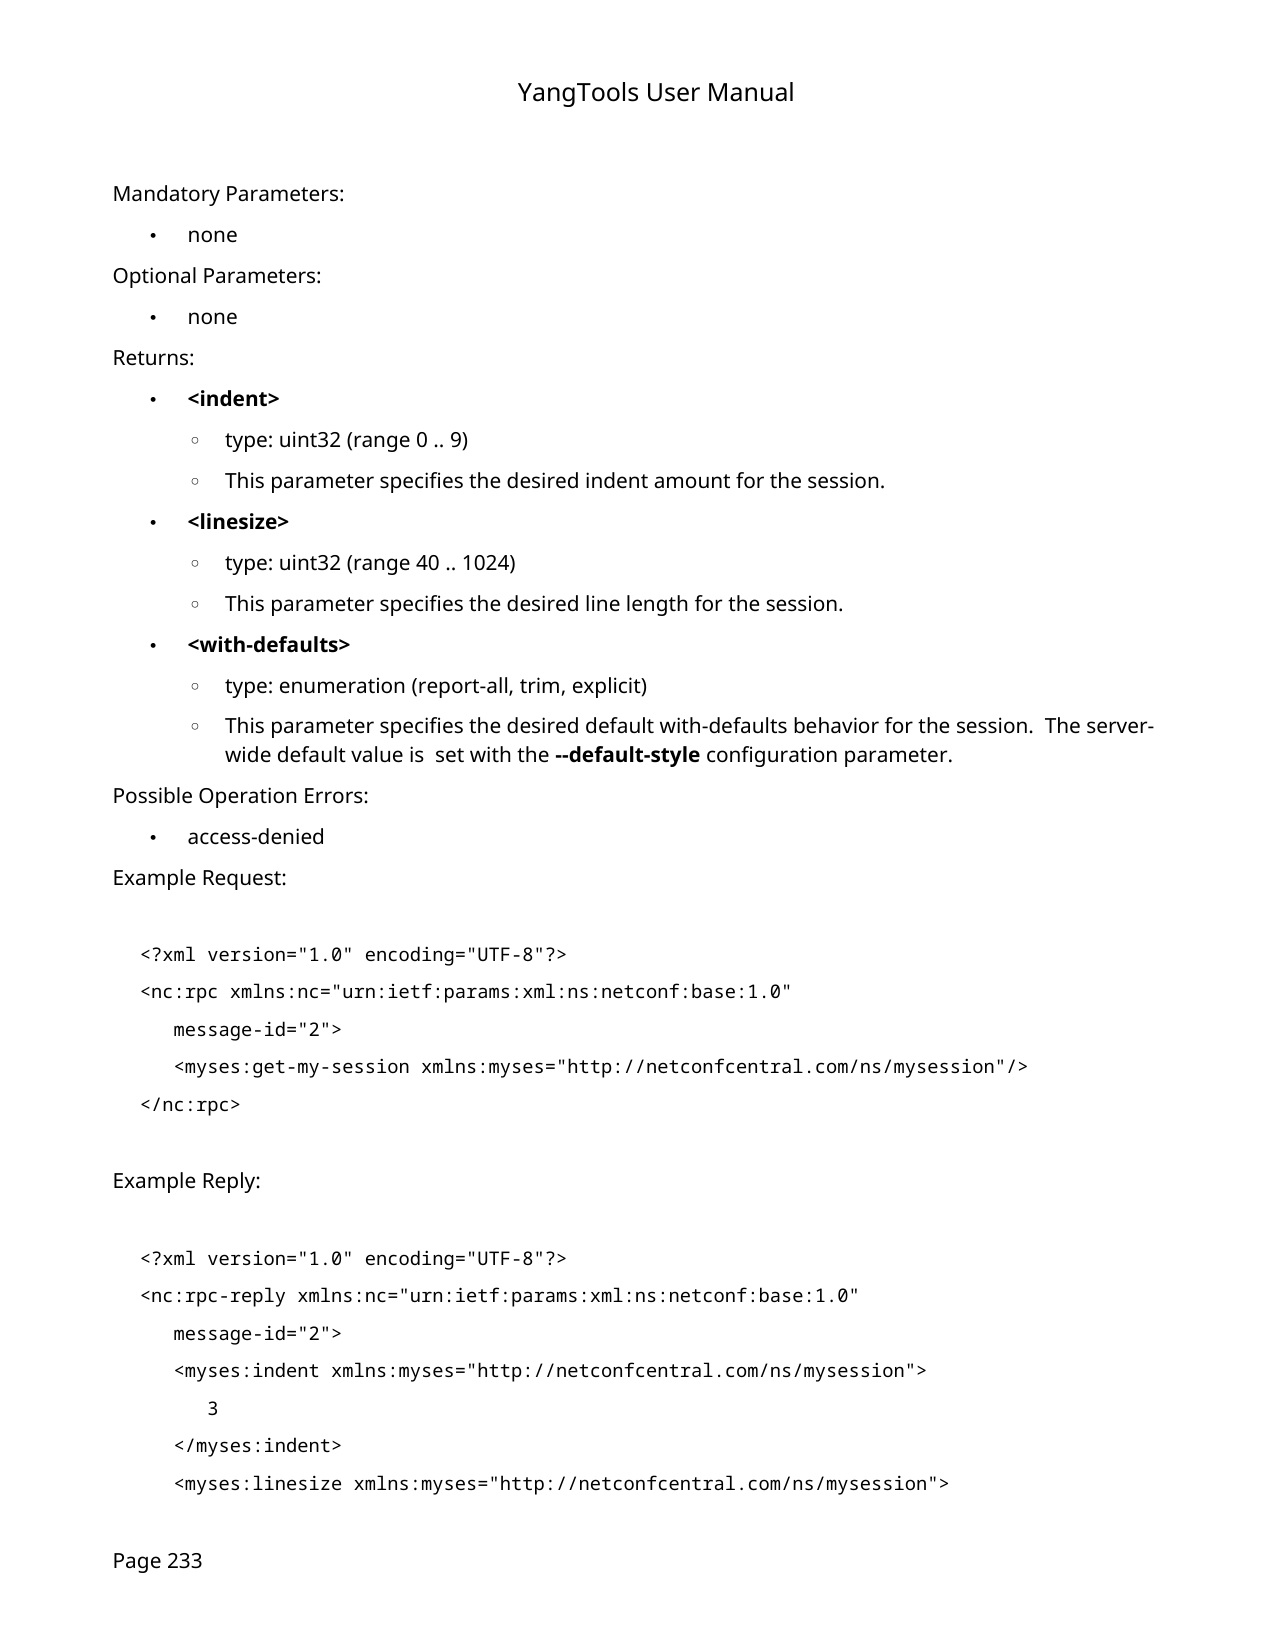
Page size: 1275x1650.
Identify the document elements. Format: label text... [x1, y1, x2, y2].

text <?xml version="1.0" encoding="UTF-8"?> [139, 941, 1200, 967]
list This parameter specifies the desired line length for the session. [187, 589, 1200, 617]
list none [150, 220, 1200, 249]
text Returns: [112, 343, 1200, 372]
text <myses:linesize xmlns:myses="http://netconfcentral.com/ns/mysession"> [139, 1470, 1200, 1495]
text Optional Parameters: [112, 261, 1200, 290]
text Example Request: [112, 863, 1200, 891]
text Possible Operation Errors: [112, 781, 1200, 809]
text message-id="2"> [139, 1320, 1200, 1345]
text Example Reply: [112, 1166, 1200, 1195]
text 3 [139, 1395, 1200, 1420]
text Mandatory Parameters: [112, 179, 1200, 208]
list none [150, 302, 1200, 331]
list type: uint32 (range 40 .. 1024) [187, 548, 1200, 576]
text <nc:rpc xmlns:nc="urn:ietf:params:xml:ns:netconf:base:1.0" [139, 979, 1200, 1004]
list <linesize> [150, 507, 1200, 535]
text </nc:rpc> [139, 1091, 1200, 1117]
text <myses:get-my-session xmlns:myses="http://netconfcentral.com/ns/mysession"/> [139, 1054, 1200, 1079]
list <with-defaults> [150, 630, 1200, 658]
list type: enumeration (report-all, trim, explicit) [187, 671, 1200, 699]
list This parameter specifies the desired indent amount for the session. [187, 466, 1200, 494]
text <?xml version="1.0" encoding="UTF-8"?> [139, 1245, 1200, 1270]
text <myses:indent xmlns:myses="http://netconfcentral.com/ns/mysession"> [139, 1357, 1200, 1383]
list access-denied [150, 822, 1200, 850]
list type: uint32 (range 0 .. 9) [187, 425, 1200, 453]
list <indent> [150, 384, 1200, 413]
text <nc:rpc-reply xmlns:nc="urn:ietf:params:xml:ns:netconf:base:1.0" [139, 1282, 1200, 1308]
text message-id="2"> [139, 1016, 1200, 1042]
text </myses:indent> [139, 1432, 1200, 1458]
list This parameter specifies the desired default with-defaults behavior for the session. The server-wide default value is set with the --default-style configuration parameter. [187, 712, 1200, 768]
